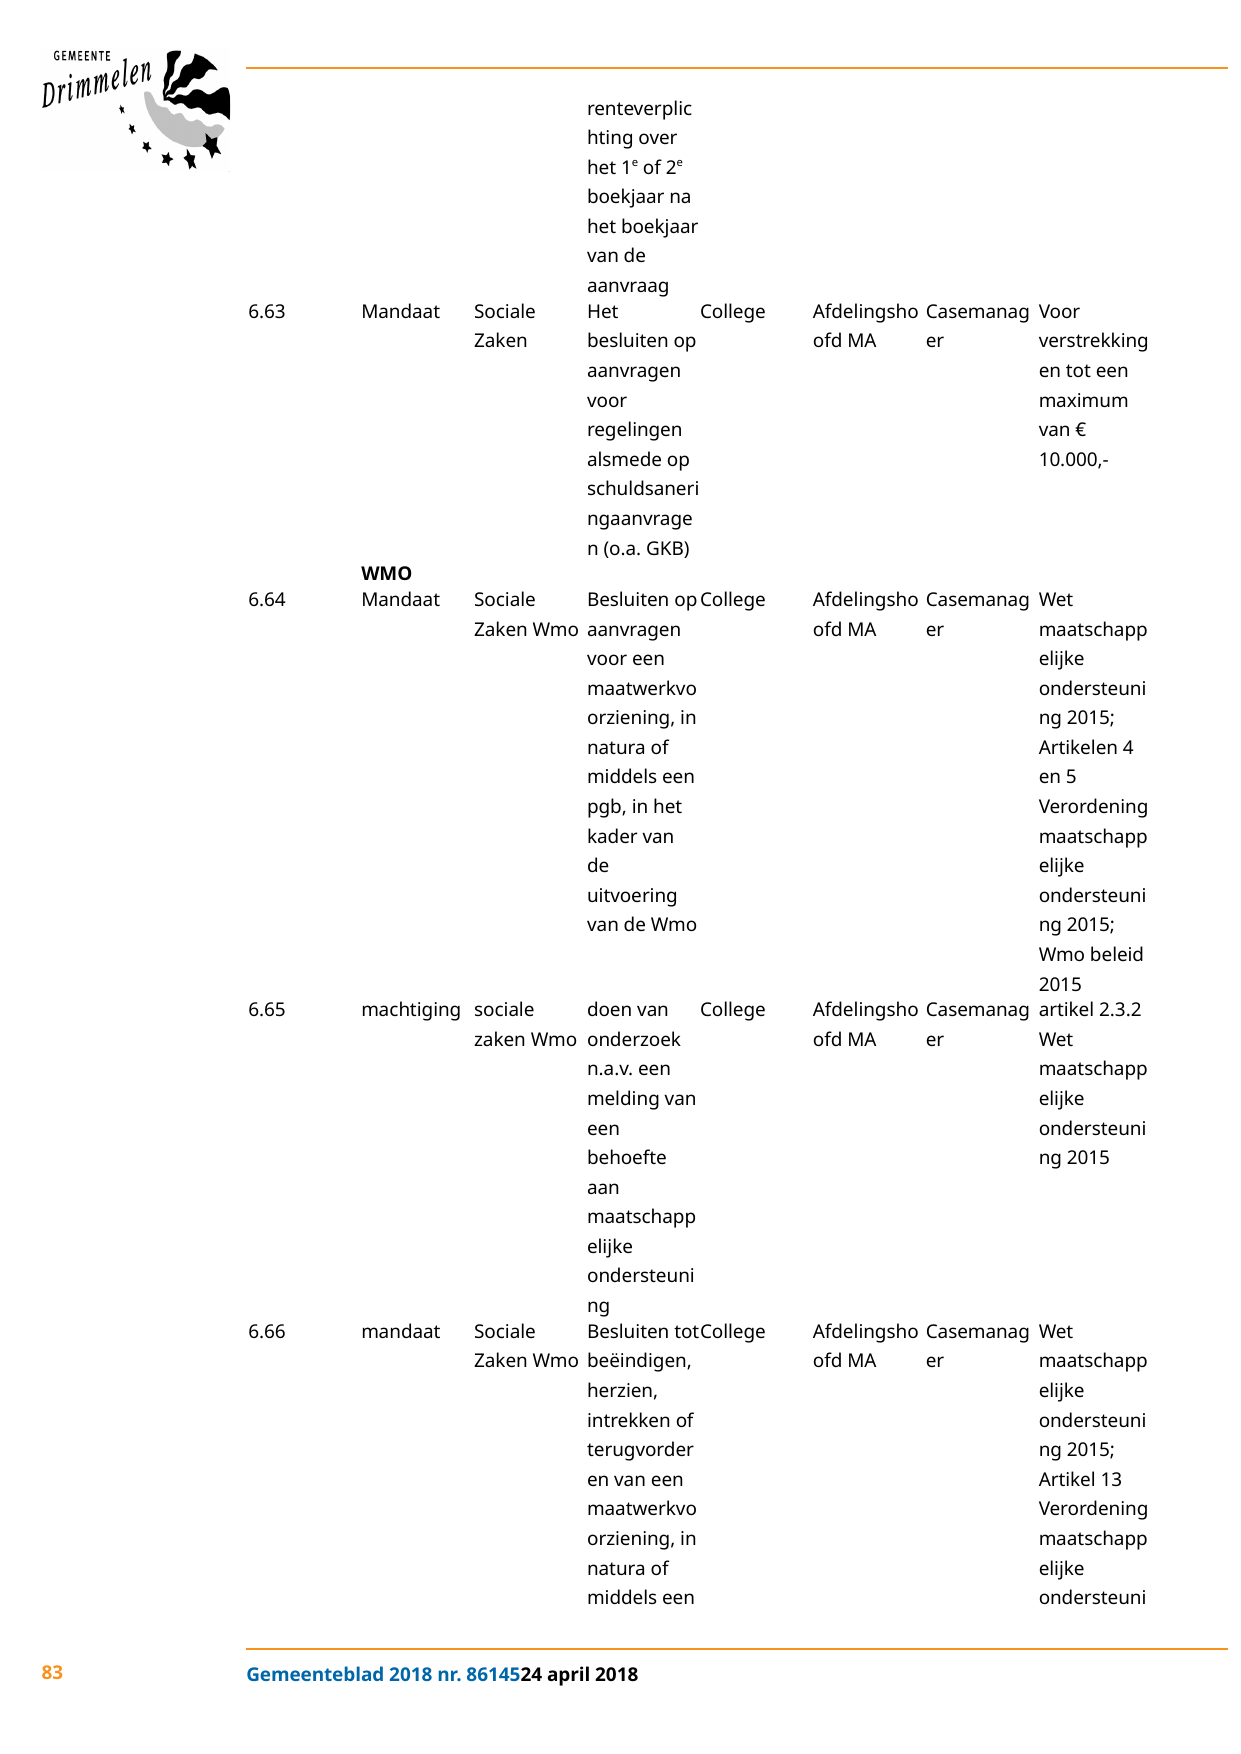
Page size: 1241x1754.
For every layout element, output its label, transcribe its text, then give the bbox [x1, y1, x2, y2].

table_cell [926, 560, 1038, 586]
table_cell 6.63 [248, 298, 361, 560]
table_cell Sociale Zaken [474, 298, 587, 560]
table_cell Het besluiten op aanvragen voor regelingen alsmede op schuldsaneringaanvragen (o.a. GKB) [587, 298, 700, 560]
table_cell Afdelingshoofd MA [813, 298, 926, 560]
table_cell [474, 560, 587, 586]
table_cell renteverplichting over het 1e of 2e boekjaar na het boekjaar van de aanvraag [587, 95, 700, 298]
table_cell 6.66 [248, 1318, 361, 1610]
table_cell [700, 95, 813, 298]
table_cell College [700, 996, 813, 1318]
table_cell College [700, 298, 813, 560]
table_cell Casemanager [926, 996, 1038, 1318]
table_cell College [700, 586, 813, 996]
table_cell Besluiten tot beëindigen, herzien, intrekken of terugvorderen van een maatwerkvoorziening, in natura of middels een [587, 1318, 700, 1610]
table_cell [813, 95, 926, 298]
table_cell [1039, 560, 1152, 586]
table_cell [1039, 95, 1152, 298]
table_cell Sociale Zaken Wmo [474, 586, 587, 996]
table_cell Voor verstrekkingen tot een maximum van € 10.000,- [1039, 298, 1152, 560]
table_cell Mandaat [361, 586, 474, 996]
table_cell 6.65 [248, 996, 361, 1318]
table_cell Wet maatschappelijke ondersteuning 2015; Artikel 13 Verordening maatschappelijke ondersteuni [1039, 1318, 1152, 1610]
table_cell doen van onderzoek n.a.v. een melding van een behoefte aan maatschappelijke ondersteuning [587, 996, 700, 1318]
table_cell [361, 95, 474, 298]
table_cell [926, 95, 1038, 298]
table_cell College [700, 1318, 813, 1610]
table_cell Casemanager [926, 298, 1038, 560]
picture [41, 47, 231, 172]
table_cell Mandaat [361, 298, 474, 560]
table_cell [587, 560, 700, 586]
table_cell Casemanager [926, 1318, 1038, 1610]
table_cell Afdelingshoofd MA [813, 996, 926, 1318]
table_cell 6.64 [248, 586, 361, 996]
table_cell Afdelingshoofd MA [813, 586, 926, 996]
table_cell Casemanager [926, 586, 1038, 996]
table_cell [813, 560, 926, 586]
table_cell [700, 560, 813, 586]
table_cell Besluiten op aanvragen voor een maatwerkvoorziening, in natura of middels een pgb, in het kader van de uitvoering van de Wmo [587, 586, 700, 996]
table_cell sociale zaken Wmo [474, 996, 587, 1318]
table_cell Sociale Zaken Wmo [474, 1318, 587, 1610]
table_cell machtiging [361, 996, 474, 1318]
table_cell Wet maatschappelijke ondersteuning 2015; Artikelen 4 en 5 Verordening maatschappelijke ondersteuning 2015; Wmo beleid 2015 [1039, 586, 1152, 996]
table_cell artikel 2.3.2 Wet maatschappelijke ondersteuning 2015 [1039, 996, 1152, 1318]
table_cell WMO [361, 560, 474, 586]
table_cell [248, 95, 361, 298]
table_cell Afdelingshoofd MA [813, 1318, 926, 1610]
table_cell [474, 95, 587, 298]
table_cell mandaat [361, 1318, 474, 1610]
table_cell [248, 560, 361, 586]
